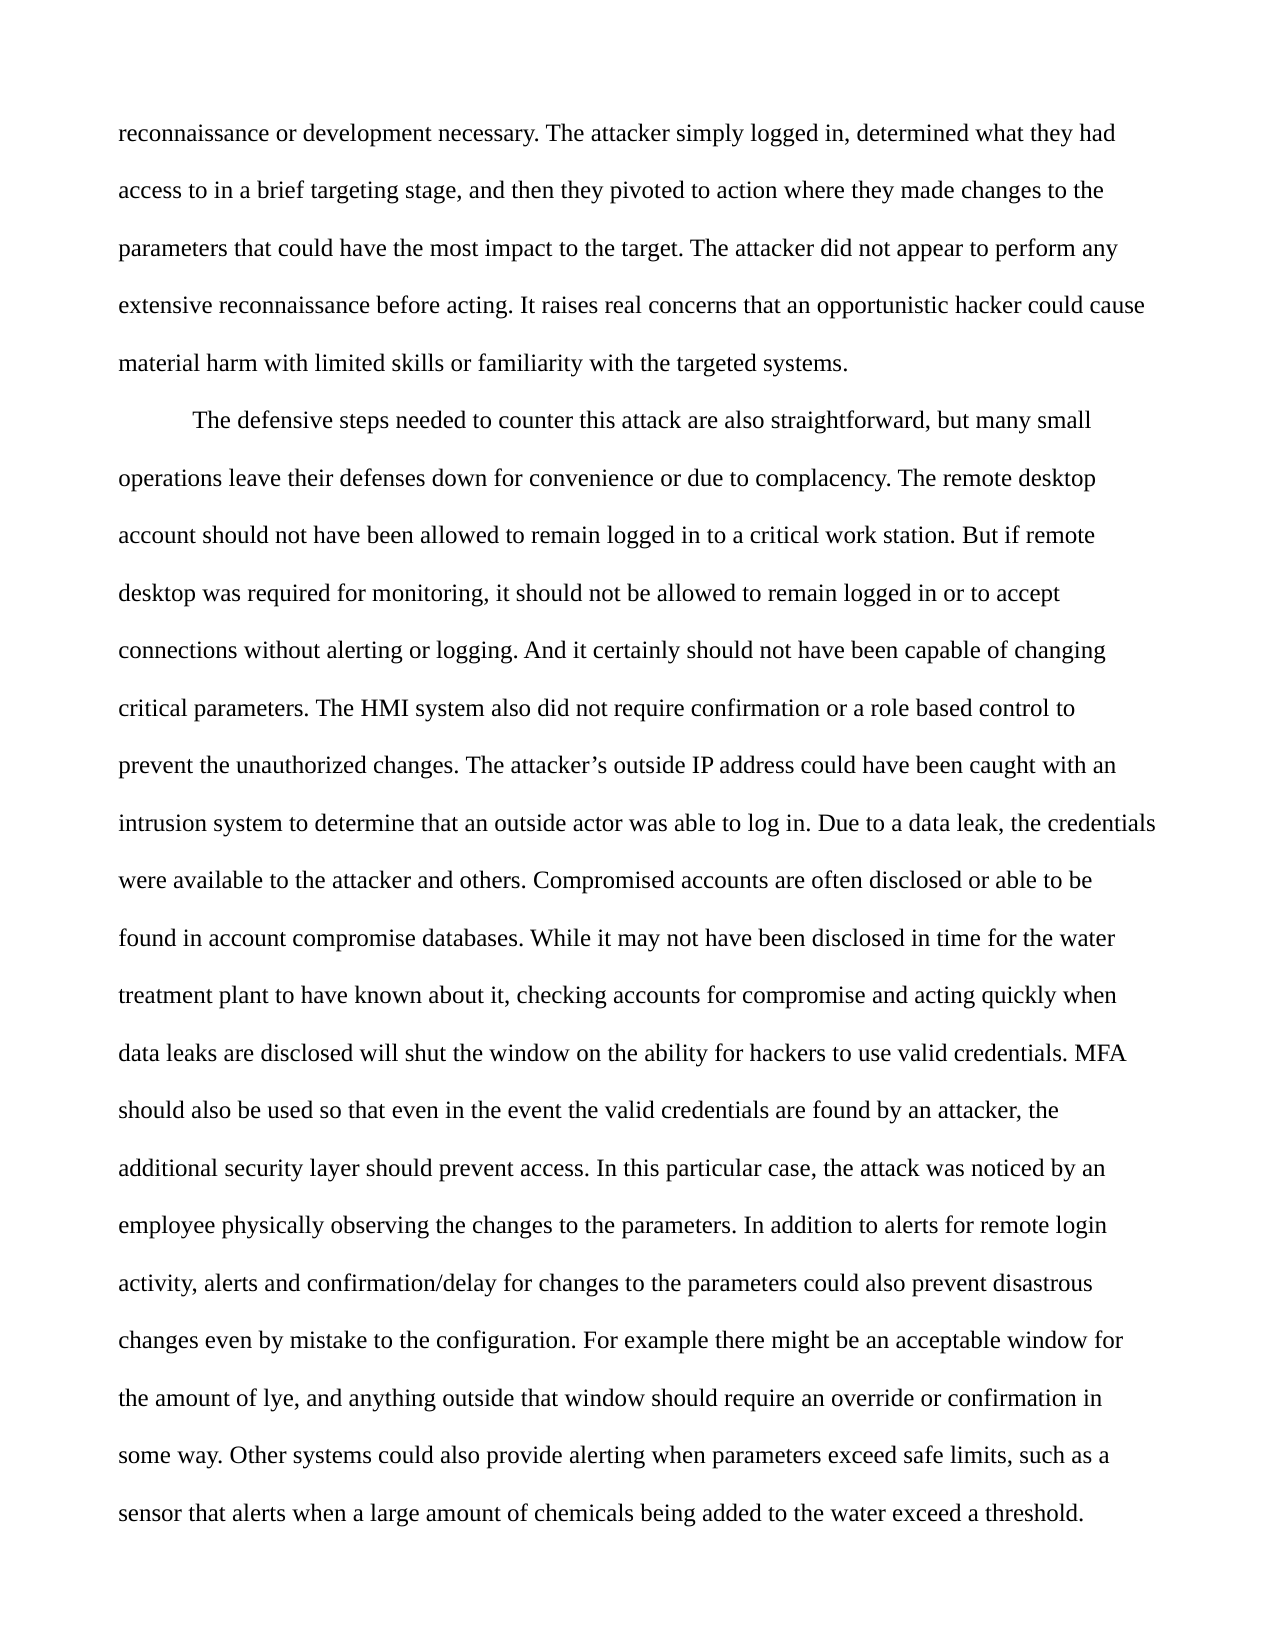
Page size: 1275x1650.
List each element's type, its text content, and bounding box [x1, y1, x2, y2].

text The defensive steps needed to counter this attack are also straightforward, but many small operations leave their defenses down for convenience or due to complacency. The remote desktop account should not have been allowed to remain logged in to a critical work station. But if remote desktop was required for monitoring, it should not be allowed to remain logged in or to accept connections without alerting or logging. And it certainly should not have been capable of changing critical parameters. The HMI system also did not require confirmation or a role based control to prevent the unauthorized changes. The attacker’s outside IP address could have been caught with an intrusion system to determine that an outside actor was able to log in. Due to a data leak, the credentials were available to the attacker and others. Compromised accounts are often disclosed or able to be found in account compromise databases. While it may not have been disclosed in time for the water treatment plant to have known about it, checking accounts for compromise and acting quickly when data leaks are disclosed will shut the window on the ability for hackers to use valid credentials. MFA should also be used so that even in the event the valid credentials are found by an attacker, the additional security layer should prevent access. In this particular case, the attack was noticed by an employee physically observing the changes to the parameters. In addition to alerts for remote login activity, alerts and confirmation/delay for changes to the parameters could also prevent disastrous changes even by mistake to the configuration. For example there might be an acceptable window for the amount of lye, and anything outside that window should require an override or confirmation in some way. Other systems could also provide alerting when parameters exceed safe limits, such as a sensor that alerts when a large amount of chemicals being added to the water exceed a threshold. [118, 406, 1157, 1527]
text reconnaissance or development necessary. The attacker simply logged in, determined what they had access to in a brief targeting stage, and then they pivoted to action where they made changes to the parameters that could have the most impact to the target. The attacker did not appear to perform any extensive reconnaissance before acting. It raises real concerns that an opportunistic hacker could cause material harm with limited skills or familiarity with the targeted systems. [118, 118, 1157, 377]
